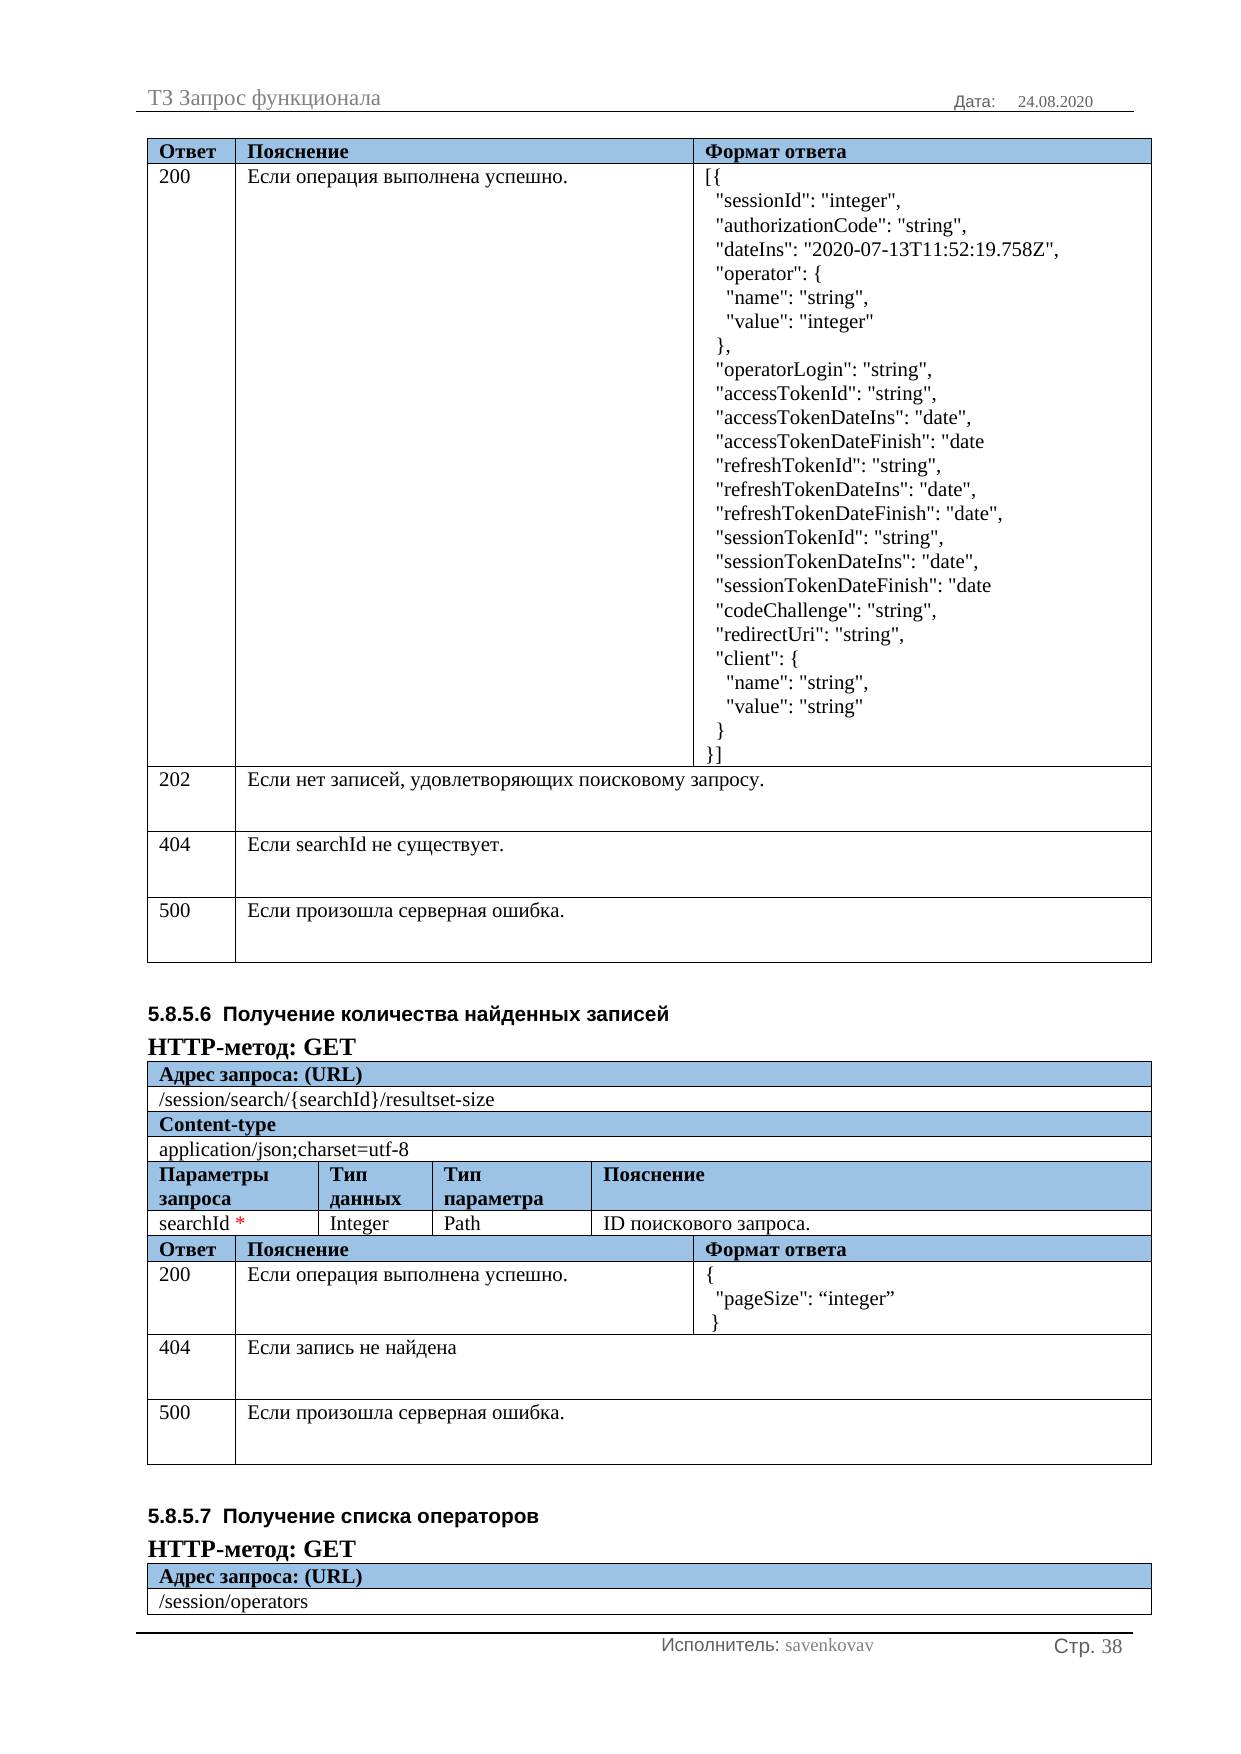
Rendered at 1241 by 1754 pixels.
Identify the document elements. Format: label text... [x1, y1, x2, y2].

subtitle Получение количества найденных записей [148, 1002, 1152, 1026]
table_cell Формат ответа [694, 139, 1151, 163]
table_cell 202 [148, 767, 235, 831]
table_cell Ответ [148, 1236, 235, 1261]
table_cell Формат ответа [694, 1236, 1151, 1261]
table_cell Если нет записей, удовлетворяющих поисковому запросу. [236, 767, 1151, 831]
table_cell 404 [148, 1335, 235, 1399]
subtitle Получение списка операторов [148, 1504, 1152, 1528]
table_cell Если произошла серверная ошибка. [236, 1400, 1151, 1464]
table_cell Если операция выполнена успешно. [236, 1262, 693, 1334]
table_cell Параметры запроса [148, 1162, 318, 1210]
table_cell 500 [148, 898, 235, 962]
table_cell Если операция выполнена успешно. [236, 164, 693, 766]
table_cell Content-type [148, 1112, 1151, 1136]
table_cell /session/operators [148, 1589, 1151, 1613]
table_cell application/json;charset=utf-8 [148, 1137, 1151, 1161]
table_cell { "pageSize": “integer” } [694, 1262, 1151, 1334]
table_cell Если произошла серверная ошибка. [236, 898, 1151, 962]
table_header Адрес запроcа: (URL) [148, 1564, 1151, 1588]
table_cell Тип данных [319, 1162, 432, 1210]
text HTTP-метод: GET [148, 1534, 1152, 1563]
table_cell Пояснение [236, 1236, 693, 1261]
table_header Адрес запроcа: (URL) [148, 1062, 1151, 1086]
table_cell Integer [319, 1211, 432, 1235]
table_cell 500 [148, 1400, 235, 1464]
table_cell Пояснение [236, 139, 693, 163]
table_cell Тип параметра [433, 1162, 591, 1210]
table_cell 200 [148, 1262, 235, 1334]
table_cell Если searchId не существует. [236, 832, 1151, 897]
table_cell Path [433, 1211, 591, 1235]
table_cell Пояснение [592, 1162, 1151, 1210]
text HTTP-метод: GET [148, 1032, 1152, 1061]
table_cell ID поискового запроса. [592, 1211, 1151, 1235]
table_cell [{ "sessionId": "integer", "authorizationCode": "string", "dateIns": "2020-07-13T11:52:19.758Z", "operator": { "name": "string", "value": "integer" }, "operatorLogin": "string", "accessTokenId": "string", "accessTokenDateIns": "date", "accessTokenDateFinish": "date "refreshTokenId": "string", "refreshTokenDateIns": "date", "refreshTokenDateFinish": "date", "sessionTokenId": "string", "sessionTokenDateIns": "date", "sessionTokenDateFinish": "date "codeChallenge": "string", "redirectUri": "string", "client": { "name": "string", "value": "string" } }] [694, 164, 1151, 766]
table_cell 404 [148, 832, 235, 897]
table_cell 200 [148, 164, 235, 766]
table_cell Если запись не найдена [236, 1335, 1151, 1399]
table_cell searchId * [148, 1211, 318, 1235]
table_cell Ответ [148, 139, 235, 163]
table_cell /session/search/{searchId}/resultset-size [148, 1087, 1151, 1111]
